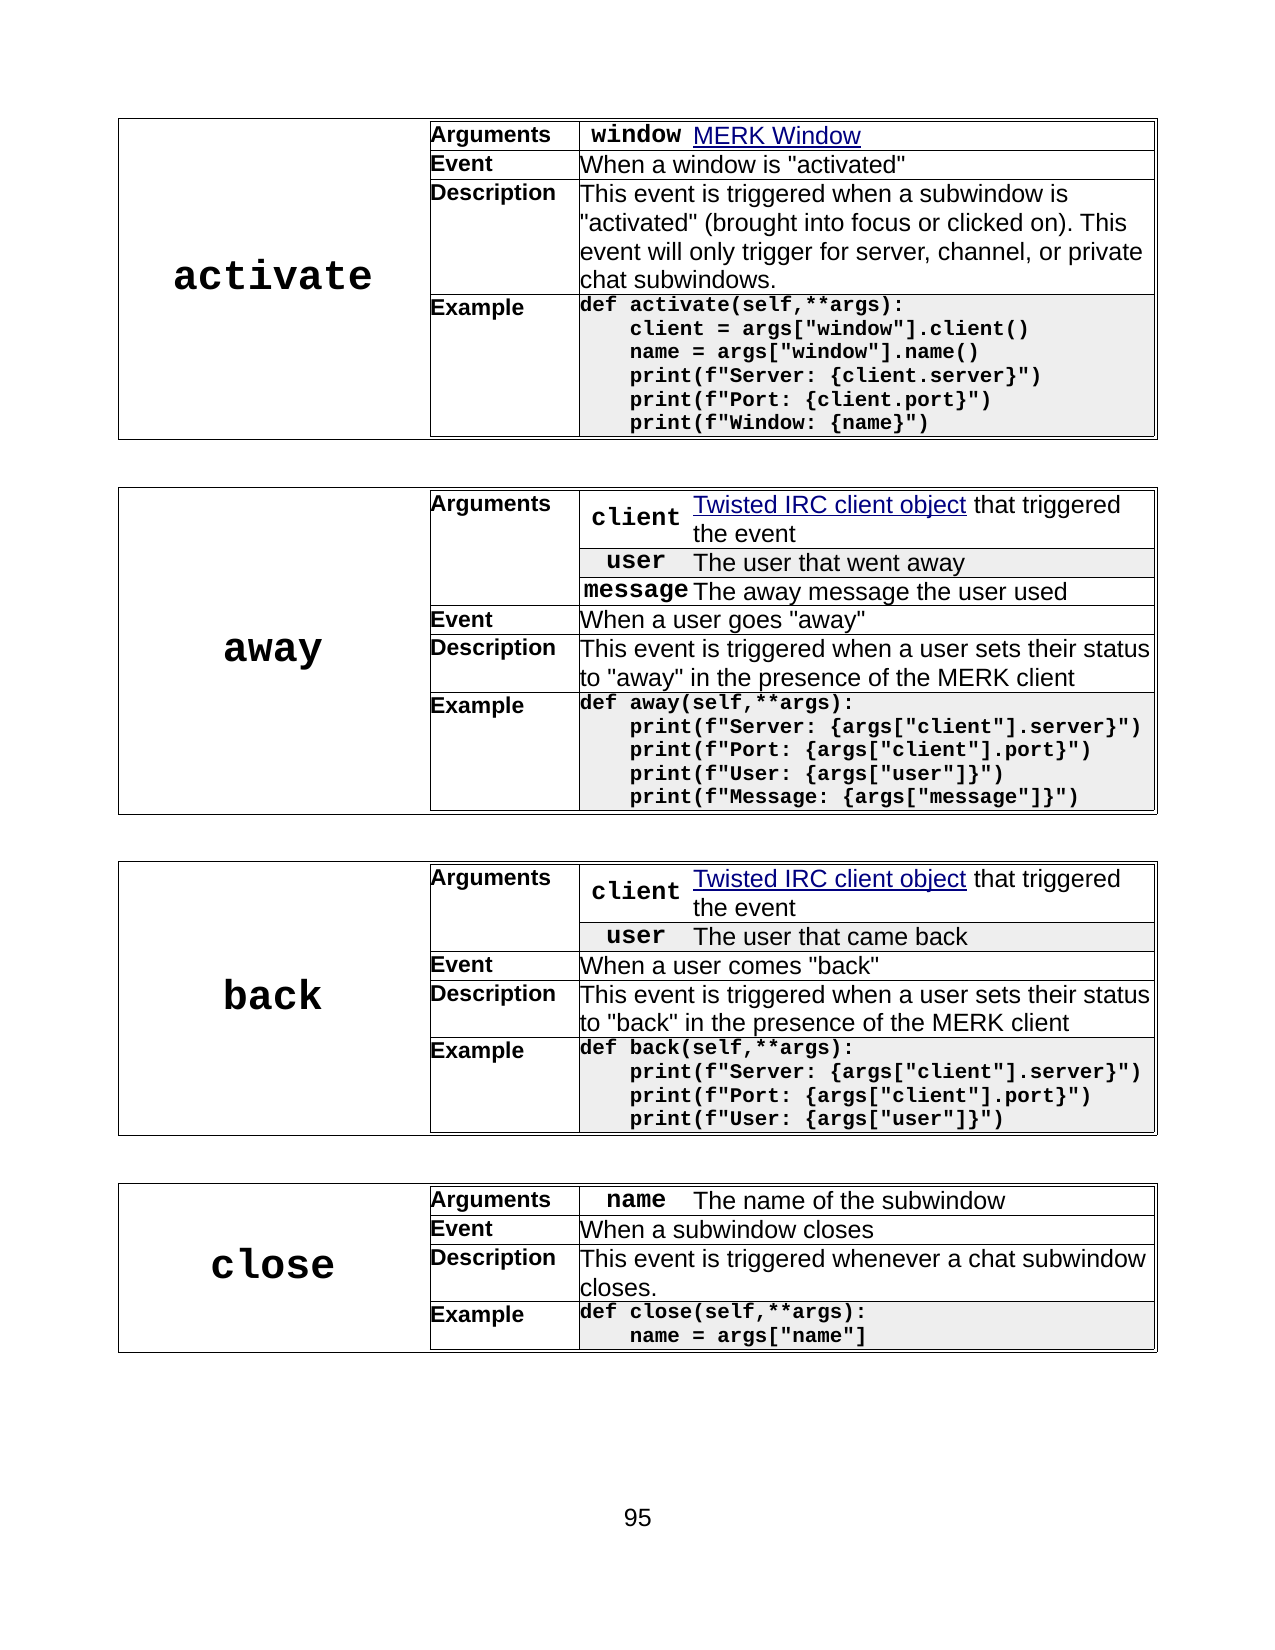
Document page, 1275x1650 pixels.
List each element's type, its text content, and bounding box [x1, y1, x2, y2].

table_header Twisted IRC client object that triggered the event [693, 491, 1154, 548]
table_header name [580, 1187, 693, 1215]
table_cell Event [431, 606, 579, 634]
table_cell This event is triggered when a user sets their status to "away" in the presence of the MERK client [580, 635, 1154, 692]
table_cell def back(self,**args): print(f"Server: {args["client"].server}") print(f"Port: {args["client"].port}") print(f"User: {args["user"]}") [580, 1038, 1154, 1132]
table_header Twisted IRC client object that triggered the event [693, 865, 1154, 922]
table_cell def away(self,**args): print(f"Server: {args["client"].server}") print(f"Port: {args["client"].port}") print(f"User: {args["user"]}") print(f"Message: {args["message"]}") [580, 693, 1154, 810]
table_header window [580, 122, 693, 150]
table_header [427, 488, 1157, 813]
table_header Arguments [431, 865, 579, 951]
table_cell Description [431, 981, 579, 1037]
table_header client [580, 865, 693, 922]
table_cell Event [431, 151, 579, 179]
table_header [427, 862, 1157, 1135]
table_header Arguments [431, 491, 579, 605]
table_cell Description [431, 1245, 579, 1301]
table_cell message [580, 578, 693, 605]
table_header The name of the subwindow [693, 1187, 1154, 1215]
table_header close [119, 1184, 427, 1352]
table_cell When a user comes "back" [580, 952, 1154, 979]
table_header [427, 119, 1157, 439]
table_cell def activate(self,**args): client = args["window"].client() name = args["window"].name() print(f"Server: {client.server}") print(f"Port: {client.port}") print(f"Window: {name}") [580, 295, 1154, 436]
table_cell Event [431, 952, 579, 979]
table_cell Example [431, 295, 579, 436]
table_header [427, 1184, 1157, 1352]
table_cell The away message the user used [693, 578, 1154, 605]
table_cell Example [431, 693, 579, 810]
table_cell When a subwindow closes [580, 1216, 1154, 1244]
table_header MERK Window [693, 122, 1154, 150]
table_cell This event is triggered whenever a chat subwindow closes. [580, 1245, 1154, 1301]
table_header Arguments [431, 122, 579, 150]
table_cell When a window is "activated" [580, 151, 1154, 179]
table_cell This event is triggered when a user sets their status to "back" in the presence of the MERK client [580, 981, 1154, 1037]
table_cell The user that went away [693, 549, 1154, 577]
table_header away [119, 488, 427, 813]
table_cell Description [431, 180, 579, 294]
table_cell user [580, 923, 693, 951]
table_header client [580, 491, 693, 548]
table_header back [119, 862, 427, 1135]
table_cell Event [431, 1216, 579, 1244]
table_cell Example [431, 1302, 579, 1349]
table_cell user [580, 549, 693, 577]
table_cell The user that came back [693, 923, 1154, 951]
table_header Arguments [431, 1187, 579, 1215]
table_cell Description [431, 635, 579, 692]
table_cell When a user goes "away" [580, 606, 1154, 634]
table_cell Example [431, 1038, 579, 1132]
table_cell This event is triggered when a subwindow is "activated" (brought into focus or clicked on). This event will only trigger for server, channel, or private chat subwindows. [580, 180, 1154, 294]
table_cell def close(self,**args): name = args["name"] [580, 1302, 1154, 1349]
table_header activate [119, 119, 427, 439]
